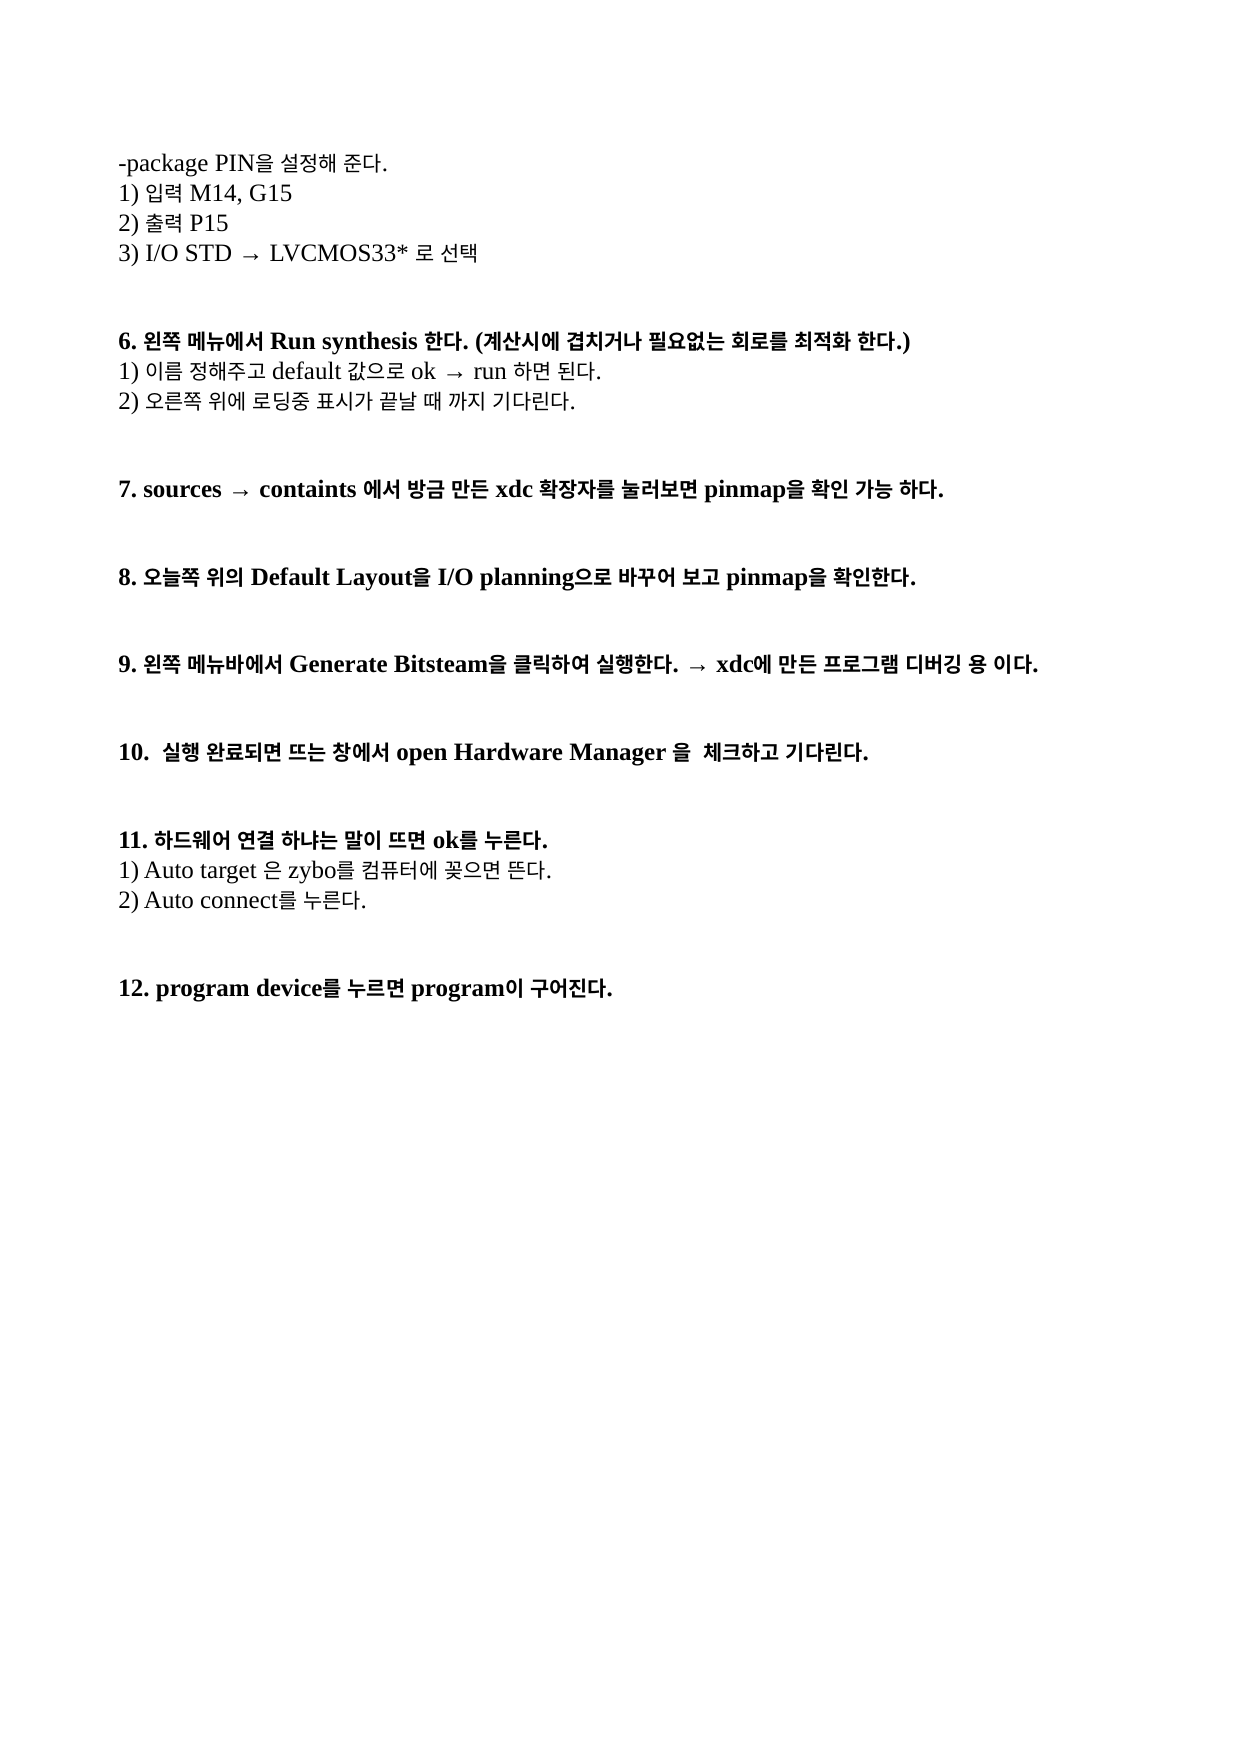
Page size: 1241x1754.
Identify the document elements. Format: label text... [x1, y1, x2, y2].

text 1) 입력 M14, G15 [118, 177, 1122, 207]
text 1) 이름 정해주고 default 값으로 ok → run 하면 된다. [118, 355, 1122, 386]
text 10. 실행 완료되면 뜨는 창에서 open Hardware Manager 을 체크하고 기다린다. [118, 736, 1122, 767]
text 6. 왼쪽 메뉴에서 Run synthesis 한다. (계산시에 겹치거나 필요없는 회로를 최적화 한다.) [118, 325, 1122, 355]
text 8. 오늘쪽 위의 Default Layout을 I/O planning으로 바꾸어 보고 pinmap을 확인한다. [118, 561, 1122, 591]
text 12. program device를 누르면 program이 구어진다. [118, 972, 1122, 1002]
text 2) 출력 P15 [118, 207, 1122, 237]
text 2) Auto connect를 누른다. [118, 884, 1122, 915]
text 2) 오른쪽 위에 로딩중 표시가 끝날 때 까지 기다린다. [118, 386, 1122, 416]
text 7. sources → containts 에서 방금 만든 xdc 확장자를 눌러보면 pinmap을 확인 가능 하다. [118, 473, 1122, 503]
text 11. 하드웨어 연결 하냐는 말이 뜨면 ok를 누른다. [118, 824, 1122, 854]
text 1) Auto target 은 zybo를 컴퓨터에 꽂으면 뜬다. [118, 854, 1122, 884]
text 9. 왼쪽 메뉴바에서 Generate Bitsteam을 클릭하여 실행한다. → xdc에 만든 프로그램 디버깅 용 이다. [118, 649, 1122, 679]
text 3) I/O STD → LVCMOS33* 로 선택 [118, 237, 1122, 268]
text -package PIN을 설정해 준다. [118, 147, 1122, 177]
